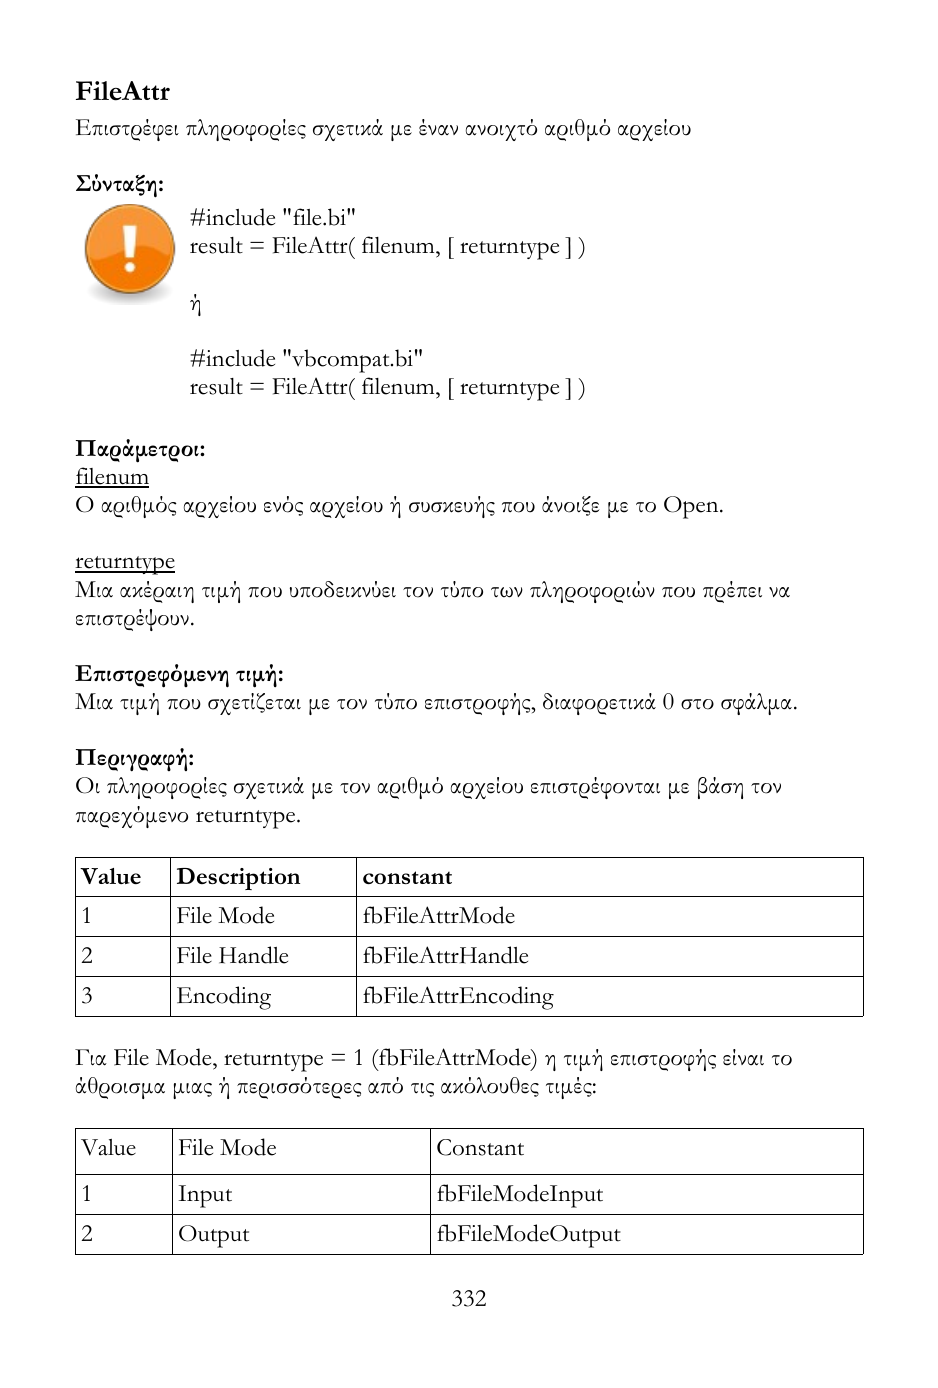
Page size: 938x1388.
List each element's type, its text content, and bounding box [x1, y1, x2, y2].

picture [79, 204, 180, 305]
table_cell Input [173, 1175, 430, 1214]
table_cell fbFileModeOutput [431, 1215, 863, 1253]
table_header constant [357, 858, 863, 896]
table_header Value [76, 858, 170, 896]
table_cell 1 [76, 1175, 172, 1214]
table_cell File Mode [171, 897, 356, 936]
table_cell Encoding [171, 977, 356, 1016]
table_header [75, 199, 183, 407]
subtitle FileAttr [75, 75, 862, 108]
text Μια ακέραιη τιμή που υποδεικνύει τον τύπο των πληροφοριών που πρέπει να επιστρέψουν. [75, 576, 862, 632]
table_cell fbFileAttrHandle [357, 937, 863, 976]
table_cell 2 [76, 937, 170, 976]
text Σύνταξη: [75, 170, 862, 198]
text returntype [75, 547, 862, 576]
table_header Description [171, 858, 356, 896]
table_header File Mode [173, 1129, 430, 1174]
text filenum [75, 463, 862, 491]
table_header Constant [431, 1129, 863, 1174]
table_cell 1 [76, 897, 170, 936]
table_cell 2 [76, 1215, 172, 1253]
table_cell fbFileAttrEncoding [357, 977, 863, 1016]
table_header Value [76, 1129, 172, 1174]
table_header #include "file.bi" result = FileAttr( filenum, [ returntype ] ) ή #include "vbcompat.bi" result = FileAttr( filenum, [ returntype ] ) [184, 199, 863, 407]
table_cell fbFileModeInput [431, 1175, 863, 1214]
table_cell fbFileAttrMode [357, 897, 863, 936]
text Ο αριθμός αρχείου ενός αρχείου ή συσκευής που άνοιξε με το Open. [75, 491, 862, 519]
text Μια τιμή που σχετίζεται με τον τύπο επιστροφής, διαφορετικά 0 στο σφάλμα. [75, 688, 862, 716]
text Παράμετροι: [75, 435, 862, 463]
text Οι πληροφορίες σχετικά με τον αριθμό αρχείου επιστρέφονται με βάση τον παρεχόμενο returntype. [75, 772, 862, 829]
table_cell Output [173, 1215, 430, 1253]
text Επιστρέφει πληροφορίες σχετικά με έναν ανοιχτό αριθμό αρχείου [75, 114, 862, 142]
text Περιγραφή: [75, 744, 862, 772]
text Για File Mode, returntype = 1 (fbFileAttrMode) η τιμή επιστροφής είναι το άθροισμα μιας ή περισσότερες από τις ακόλουθες τιμές: [75, 1044, 862, 1100]
table_cell File Handle [171, 937, 356, 976]
text Επιστρεφόμενη τιμή: [75, 660, 862, 688]
table_cell 3 [76, 977, 170, 1016]
